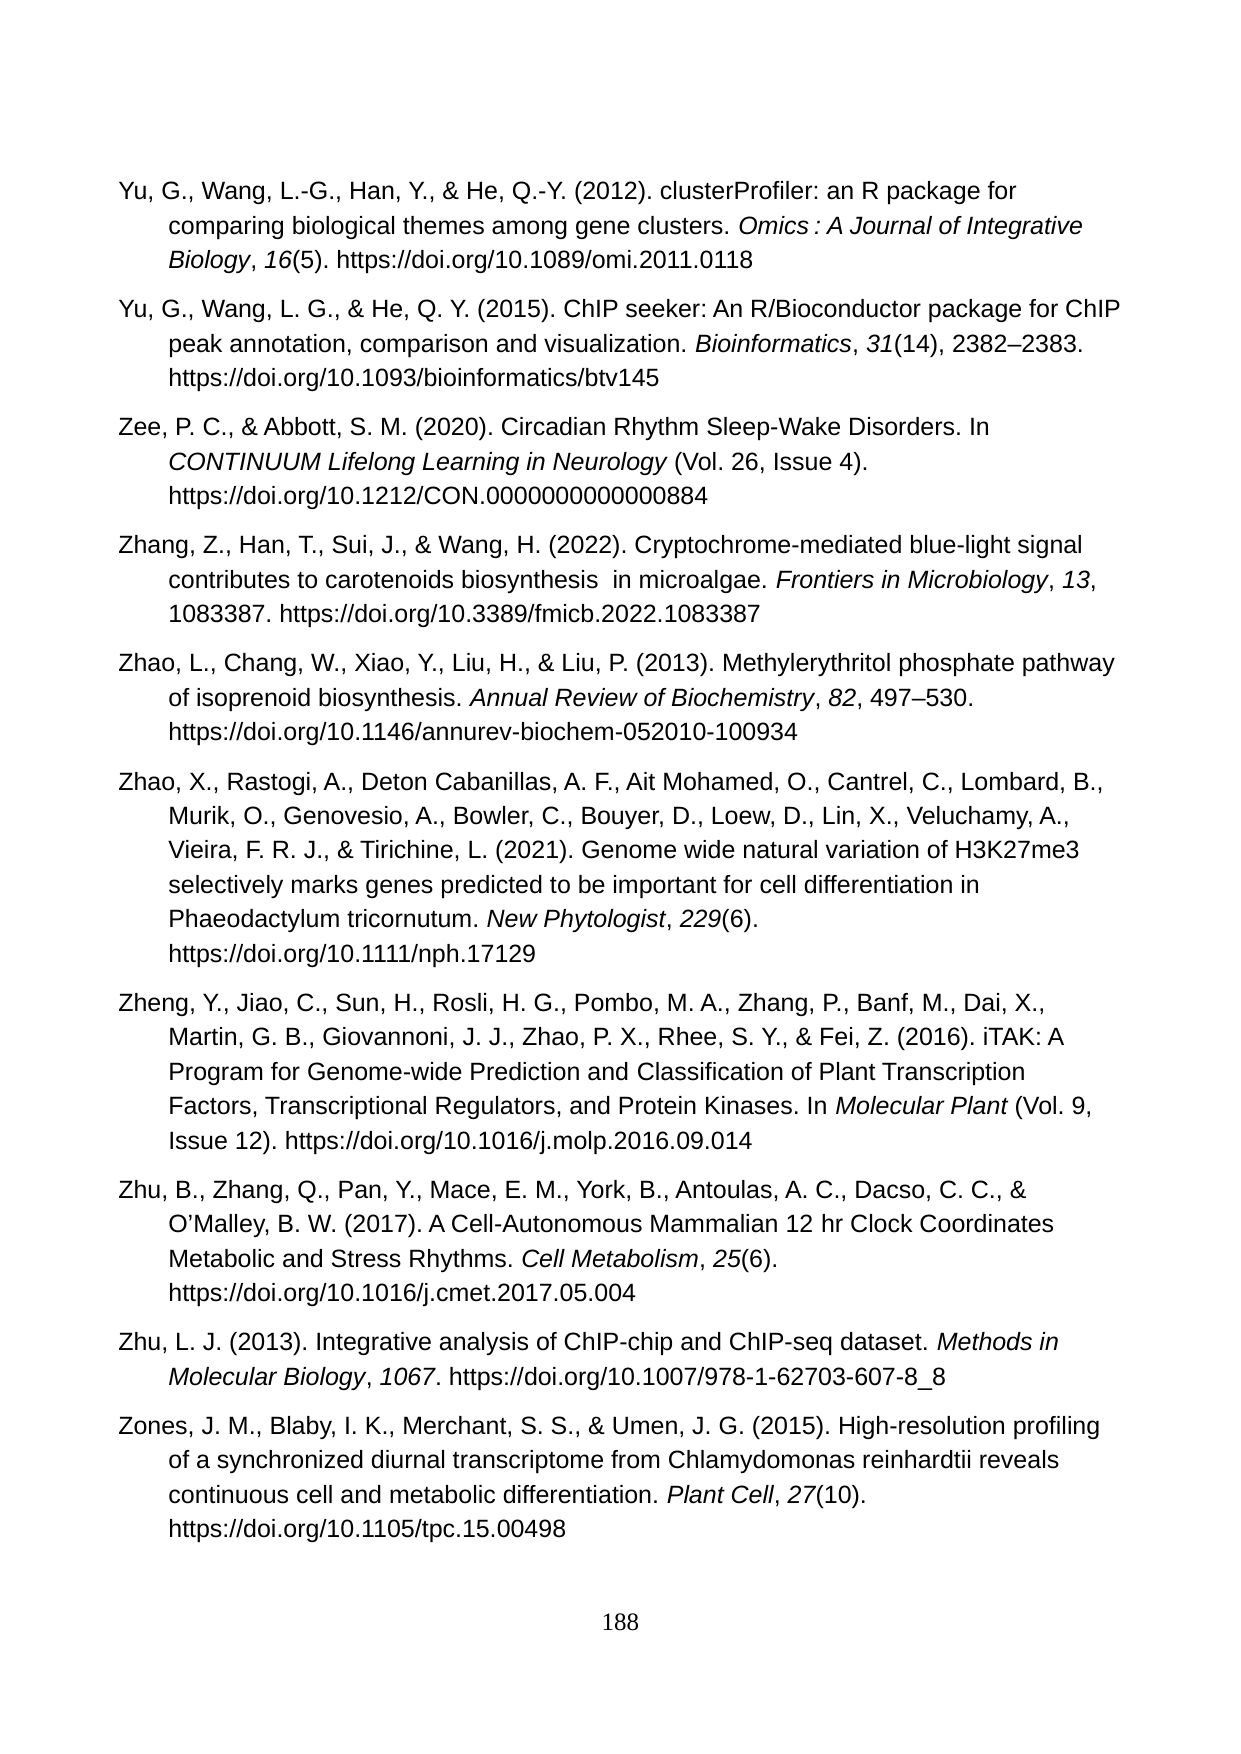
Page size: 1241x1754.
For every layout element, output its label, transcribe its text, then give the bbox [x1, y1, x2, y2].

text Zhang, Z., Han, T., Sui, J., & Wang, H. (2022). Cryptochrome-mediated blue-light signal contributes to carotenoids biosynthesis in microalgae. Frontiers in Microbiology, 13, 1083387. https://doi.org/10.3389/fmicb.2022.1083387 [118, 530, 1122, 628]
text Yu, G., Wang, L. G., & He, Q. Y. (2015). ChIP seeker: An R/Bioconductor package for ChIP peak annotation, comparison and visualization. Bioinformatics, 31(14), 2382–2383. https://doi.org/10.1093/bioinformatics/btv145 [118, 294, 1122, 392]
text Yu, G., Wang, L.-G., Han, Y., & He, Q.-Y. (2012). clusterProfiler: an R package for comparing biological themes among gene clusters. Omics : A Journal of Integrative Biology, 16(5). https://doi.org/10.1089/omi.2011.0118 [118, 176, 1122, 274]
text Zhu, L. J. (2013). Integrative analysis of ChIP-chip and ChIP-seq dataset. Methods in Molecular Biology, 1067. https://doi.org/10.1007/978-1-62703-607-8_8 [118, 1327, 1122, 1391]
text Zhao, L., Chang, W., Xiao, Y., Liu, H., & Liu, P. (2013). Methylerythritol phosphate pathway of isoprenoid biosynthesis. Annual Review of Biochemistry, 82, 497–530. https://doi.org/10.1146/annurev-biochem-052010-100934 [118, 648, 1122, 746]
text Zhao, X., Rastogi, A., Deton Cabanillas, A. F., Ait Mohamed, O., Cantrel, C., Lombard, B., Murik, O., Genovesio, A., Bowler, C., Bouyer, D., Loew, D., Lin, X., Veluchamy, A., Vieira, F. R. J., & Tirichine, L. (2021). Genome wide natural variation of H3K27me3 selectively marks genes predicted to be important for cell differentiation in Phaeodactylum tricornutum. New Phytologist, 229(6). https://doi.org/10.1111/nph.17129 [118, 766, 1122, 968]
text Zee, P. C., & Abbott, S. M. (2020). Circadian Rhythm Sleep-Wake Disorders. In CONTINUUM Lifelong Learning in Neurology (Vol. 26, Issue 4). https://doi.org/10.1212/CON.0000000000000884 [118, 412, 1122, 510]
text Zones, J. M., Blaby, I. K., Merchant, S. S., & Umen, J. G. (2015). High-resolution profiling of a synchronized diurnal transcriptome from Chlamydomonas reinhardtii reveals continuous cell and metabolic differentiation. Plant Cell, 27(10). https://doi.org/10.1105/tpc.15.00498 [118, 1411, 1122, 1543]
text Zhu, B., Zhang, Q., Pan, Y., Mace, E. M., York, B., Antoulas, A. C., Dacso, C. C., & O’Malley, B. W. (2017). A Cell-Autonomous Mammalian 12 hr Clock Coordinates Metabolic and Stress Rhythms. Cell Metabolism, 25(6). https://doi.org/10.1016/j.cmet.2017.05.004 [118, 1175, 1122, 1307]
text Zheng, Y., Jiao, C., Sun, H., Rosli, H. G., Pombo, M. A., Zhang, P., Banf, M., Dai, X., Martin, G. B., Giovannoni, J. J., Zhao, P. X., Rhee, S. Y., & Fei, Z. (2016). iTAK: A Program for Genome-wide Prediction and Classification of Plant Transcription Factors, Transcriptional Regulators, and Protein Kinases. In Molecular Plant (Vol. 9, Issue 12). https://doi.org/10.1016/j.molp.2016.09.014 [118, 988, 1122, 1154]
